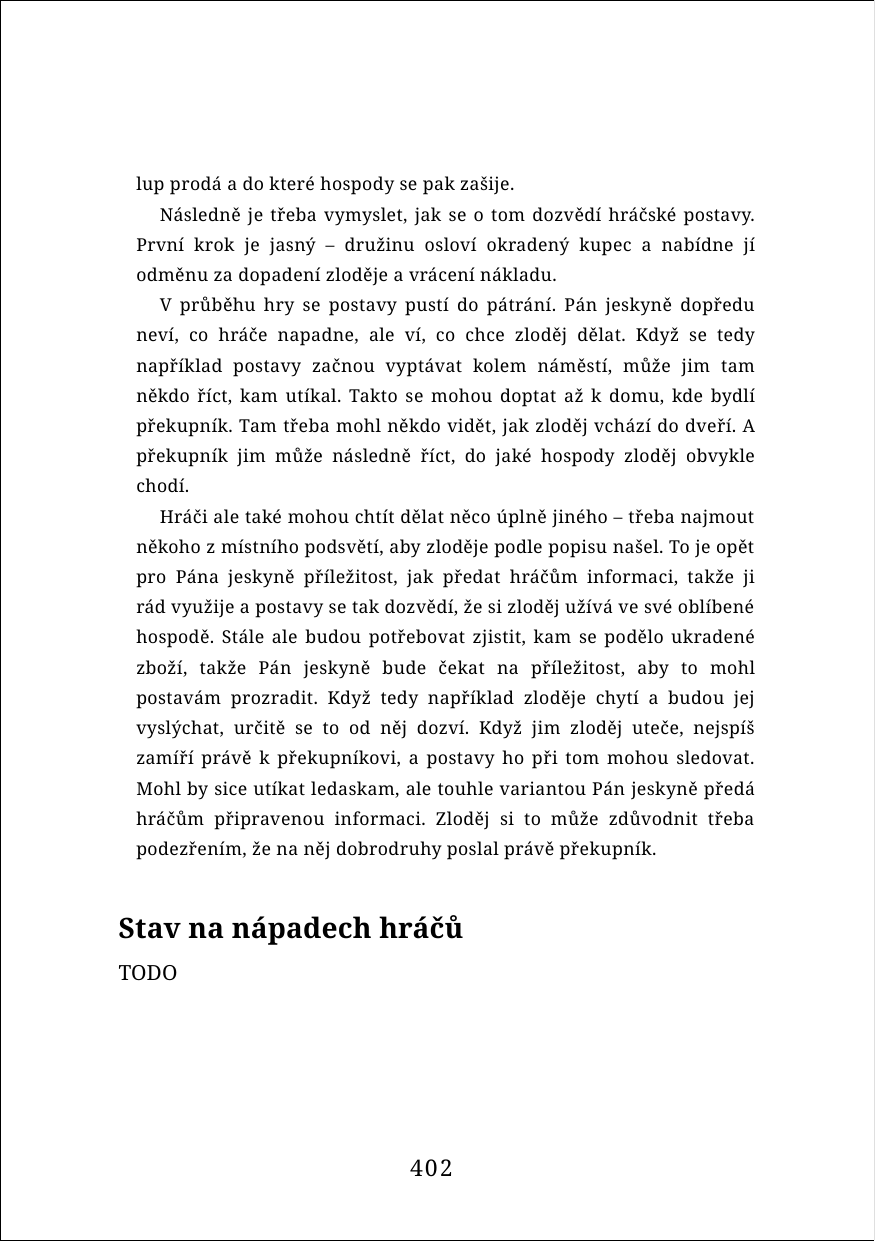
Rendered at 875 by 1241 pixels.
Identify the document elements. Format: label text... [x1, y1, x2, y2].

text TODO [118, 958, 756, 986]
text lup prodá a do které hospody se pak zašije. Následně je třeba vymyslet, jak se o tom dozvědí hráčské postavy. První krok je jasný – družinu osloví okradený kupec a nabídne jí odměnu za dopadení zloděje a vrácení nákladu. V průběhu hry se postavy pustí do pátrání. Pán jeskyně dopředu neví, co hráče napadne, ale ví, co chce zloděj dělat. Když se tedy například postavy začnou vyptávat kolem náměstí, může jim tam někdo říct, kam utíkal. Takto se mohou doptat až k domu, kde bydlí překupník. Tam třeba mohl někdo vidět, jak zloděj vchází do dveří. A překupník jim může následně říct, do jaké hospody zloděj obvykle chodí. Hráči ale také mohou chtít dělat něco úplně jiného – třeba najmout někoho z místního podsvětí, aby zloděje podle popisu našel. To je opět pro Pána jeskyně příležitost, jak předat hráčům informaci, takže ji rád využije a postavy se tak dozvědí, že si zloděj užívá ve své oblíbené hospodě. Stále ale budou potřebovat zjistit, kam se podělo ukradené zboží, takže Pán jeskyně bude čekat na příležitost, aby to mohl postavám prozradit. Když tedy například zloděje chytí a budou jej vyslýchat, určitě se to od něj dozví. Když jim zloděj uteče, nejspíš zamíří právě k překupníkovi, a postavy ho při tom mohou sledovat. Mohl by sice utíkat ledaskam, ale touhle variantou Pán jeskyně předá hráčům připravenou informaci. Zloděj si to může zdůvodnit třeba podezřením, že na něj dobrodruhy poslal právě překupník. [136, 172, 756, 861]
subtitle Stav na nápadech hráčů [118, 908, 756, 946]
